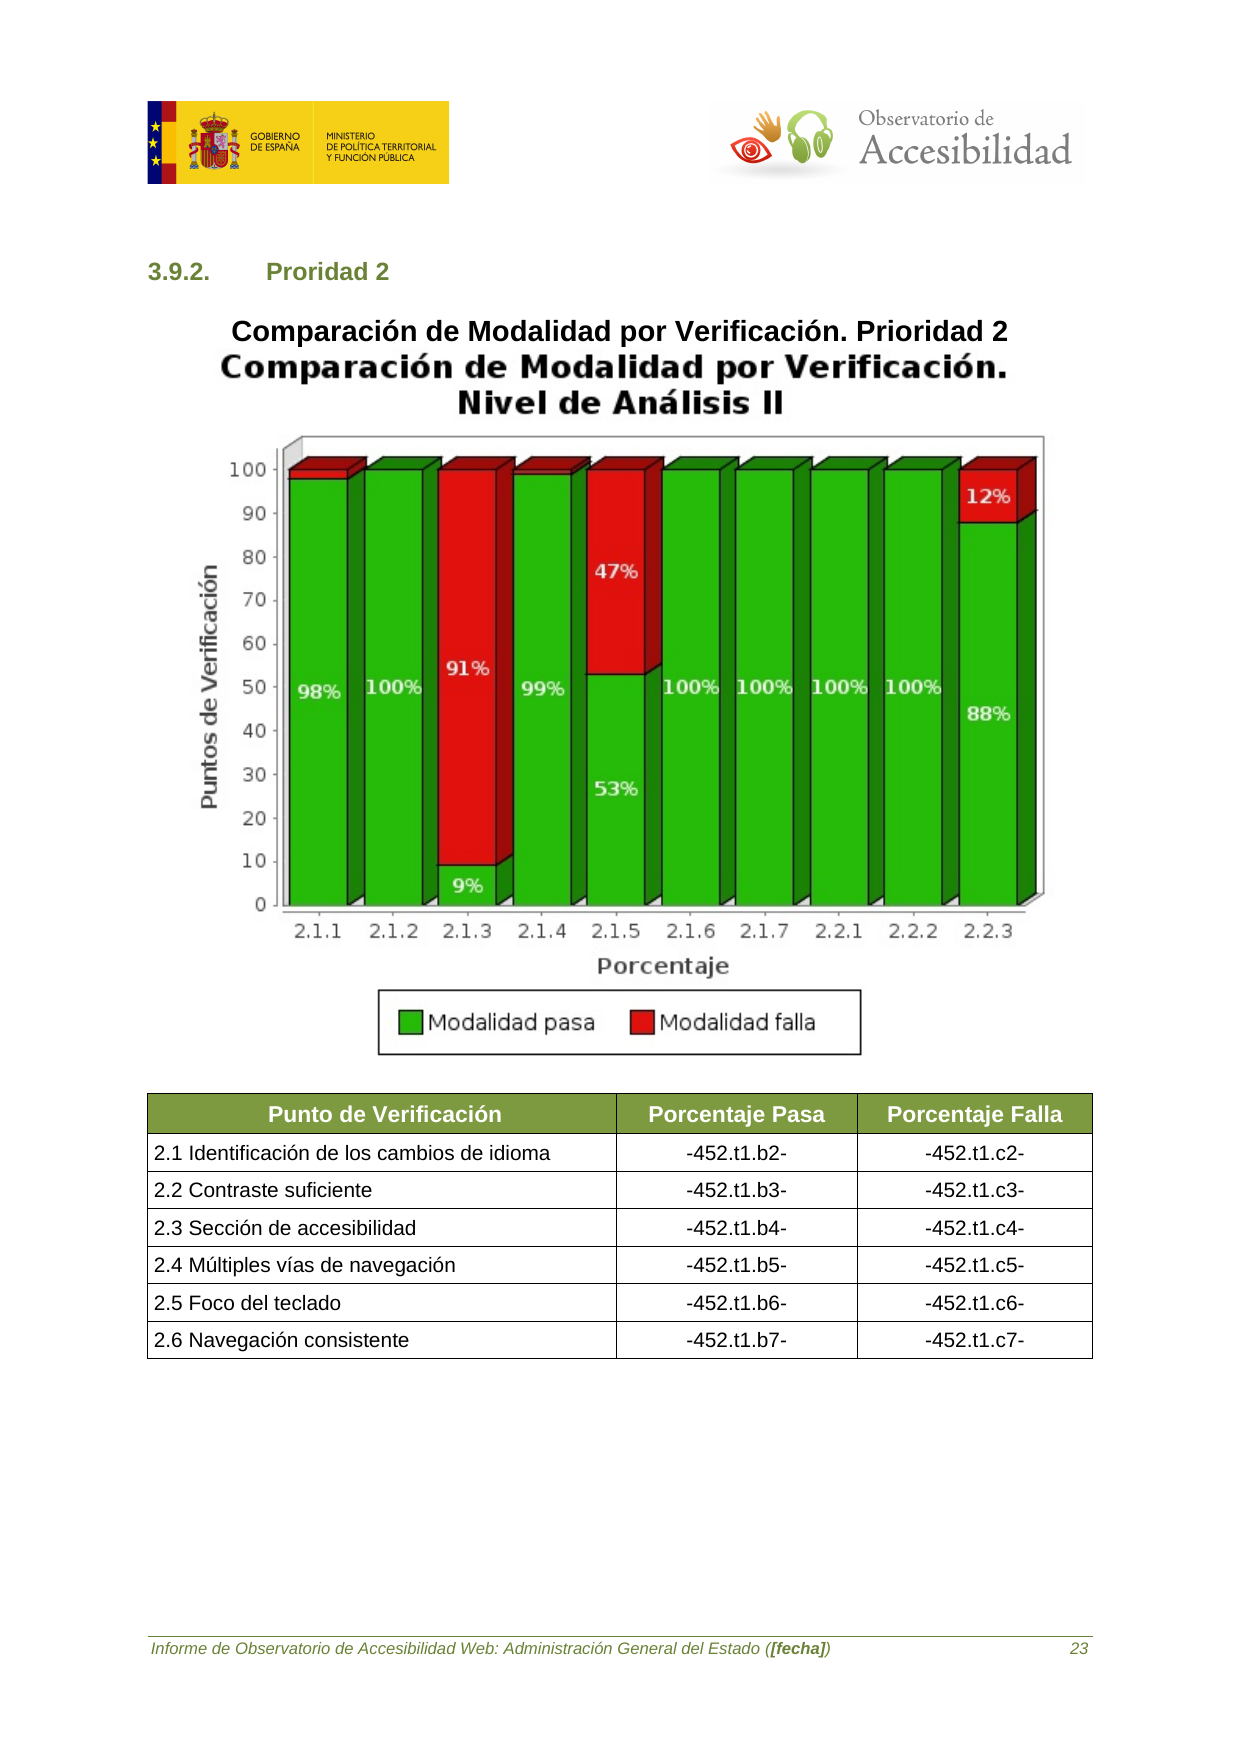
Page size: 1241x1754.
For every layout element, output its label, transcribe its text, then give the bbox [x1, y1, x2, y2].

picture [710, 101, 1086, 184]
table_cell -452.t1.c3- [858, 1172, 1092, 1208]
table_cell 2.2 Contraste suficiente [148, 1172, 616, 1208]
subtitle Proridad 2 [148, 257, 1092, 286]
table_header Porcentaje Falla [858, 1094, 1092, 1133]
picture [147, 101, 450, 184]
table_cell -452.t1.c6- [858, 1284, 1092, 1321]
table_cell 2.6 Navegación consistente [148, 1322, 616, 1358]
table_cell -452.t1.b4- [617, 1209, 857, 1246]
text Comparación de Modalidad por Verificación. Prioridad 2 [148, 314, 1092, 347]
table_cell -452.t1.b5- [617, 1247, 857, 1283]
table_cell -452.t1.c2- [858, 1134, 1092, 1171]
table_cell 2.5 Foco del teclado [148, 1284, 616, 1321]
table_header Porcentaje Pasa [617, 1094, 857, 1133]
table_cell -452.t1.c7- [858, 1322, 1092, 1358]
table_cell -452.t1.b6- [617, 1284, 857, 1321]
table_cell 2.4 Múltiples vías de navegación [148, 1247, 616, 1283]
table_cell -452.t1.b2- [617, 1134, 857, 1171]
table_cell -452.t1.c5- [858, 1247, 1092, 1283]
table_cell -452.t1.b7- [617, 1322, 857, 1358]
table_cell 2.3 Sección de accesibilidad [148, 1209, 616, 1246]
table_header Punto de Verificación [148, 1094, 616, 1133]
table_cell 2.1 Identificación de los cambios de idioma [148, 1134, 616, 1171]
picture [178, 347, 1062, 1057]
table_cell -452.t1.b3- [617, 1172, 857, 1208]
table_cell -452.t1.c4- [858, 1209, 1092, 1246]
